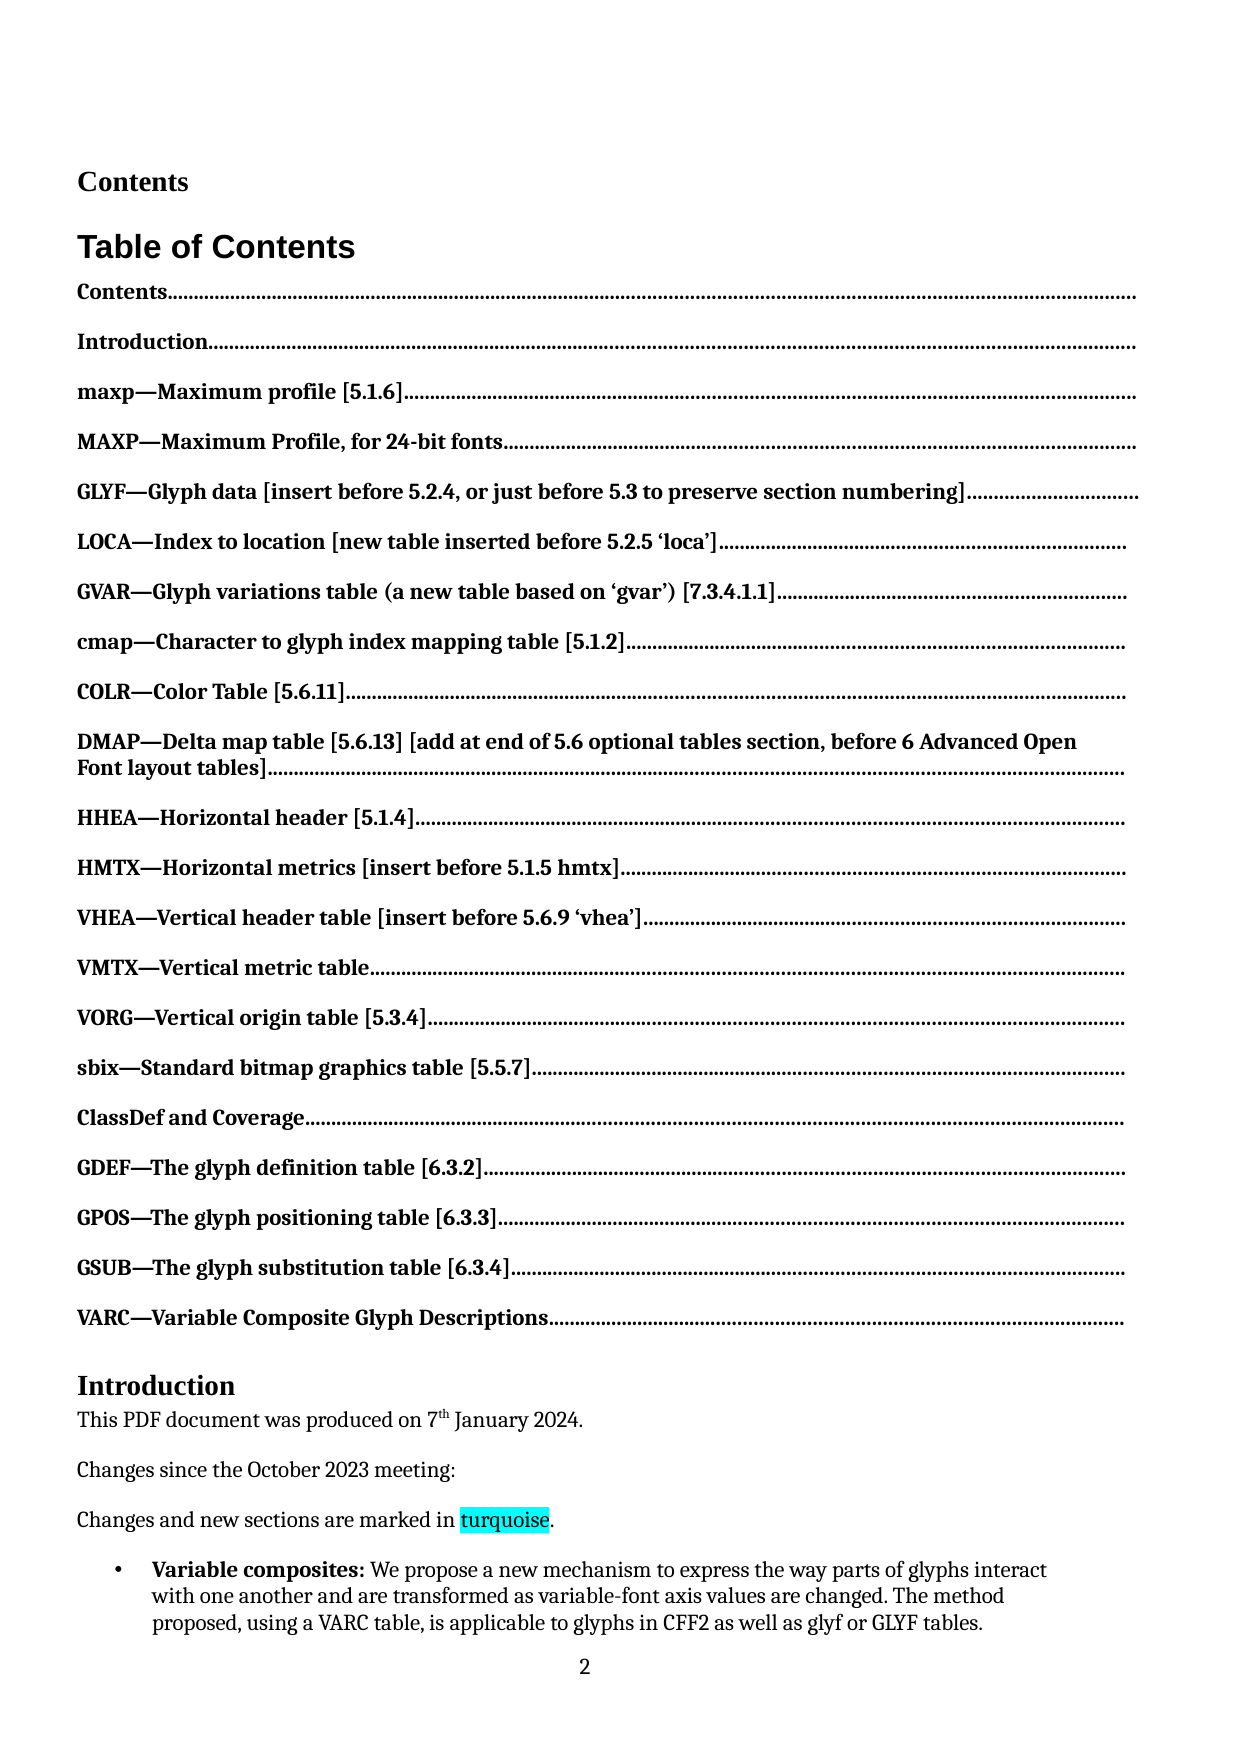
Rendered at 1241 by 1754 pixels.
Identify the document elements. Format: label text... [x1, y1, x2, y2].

text Contents 2 [77, 278, 1093, 305]
text cmap—Character to glyph index mapping table [5.1.2] 20 [77, 628, 1093, 655]
text MAXP—Maximum Profile, for 24-bit fonts 6 [77, 428, 1093, 455]
text GSUB—The glyph substitution table [6.3.4] 55 [77, 1255, 1093, 1281]
text GDEF—The glyph definition table [6.3.2] 41 [77, 1155, 1093, 1181]
text VMTX—Vertical metric table 33 [77, 955, 1093, 981]
list Variable composites: We propose a new mechanism to express the way parts of glyphs interact with one another and are transformed as variable-font axis values are changed. The method proposed, using a VARC table, is applicable to glyphs in CFF2 as well as glyf or GLYF tables. [114, 1557, 1093, 1636]
text VARC—Variable Composite Glyph Descriptions 69 [77, 1305, 1093, 1331]
text ClassDef and Coverage 36 [77, 1105, 1093, 1131]
text Introduction 2 [77, 328, 1093, 355]
text VHEA—Vertical header table [insert before 5.6.9 ‘vhea’] 29 [77, 905, 1093, 931]
subtitle Contents [77, 164, 1093, 197]
text sbix—Standard bitmap graphics table [5.5.7] 36 [77, 1055, 1093, 1081]
text GPOS—The glyph positioning table [6.3.3] 42 [77, 1205, 1093, 1231]
text COLR—Color Table [5.6.11] 21 [77, 678, 1093, 705]
text GLYF—Glyph data [insert before 5.2.4, or just before 5.3 to preserve section numbering] 7 [77, 478, 1093, 505]
text VORG—Vertical origin table [5.3.4] 35 [77, 1005, 1093, 1031]
subtitle Introduction [77, 1368, 1093, 1402]
text This PDF document was produced on 7th January 2024. [77, 1407, 1093, 1433]
text Changes since the October 2023 meeting: [77, 1457, 1093, 1483]
text HHEA—Horizontal header [5.1.4] 25 [77, 805, 1093, 831]
subtitle Table of Contents [77, 227, 1093, 266]
text maxp—Maximum profile [5.1.6] 5 [77, 378, 1093, 405]
text DMAP—Delta map table [5.6.13] [add at end of 5.6 optional tables section, before 6 Advanced Open Font layout tables] 25 [77, 728, 1093, 781]
text LOCA—Index to location [new table inserted before 5.2.5 ‘loca’] 18 [77, 528, 1093, 555]
text HMTX—Horizontal metrics [insert before 5.1.5 hmtx] 27 [77, 855, 1093, 881]
text Changes and new sections are marked in turquoise. [77, 1507, 1093, 1533]
text GVAR—Glyph variations table (a new table based on ‘gvar’) [7.3.4.1.1] 19 [77, 578, 1093, 605]
